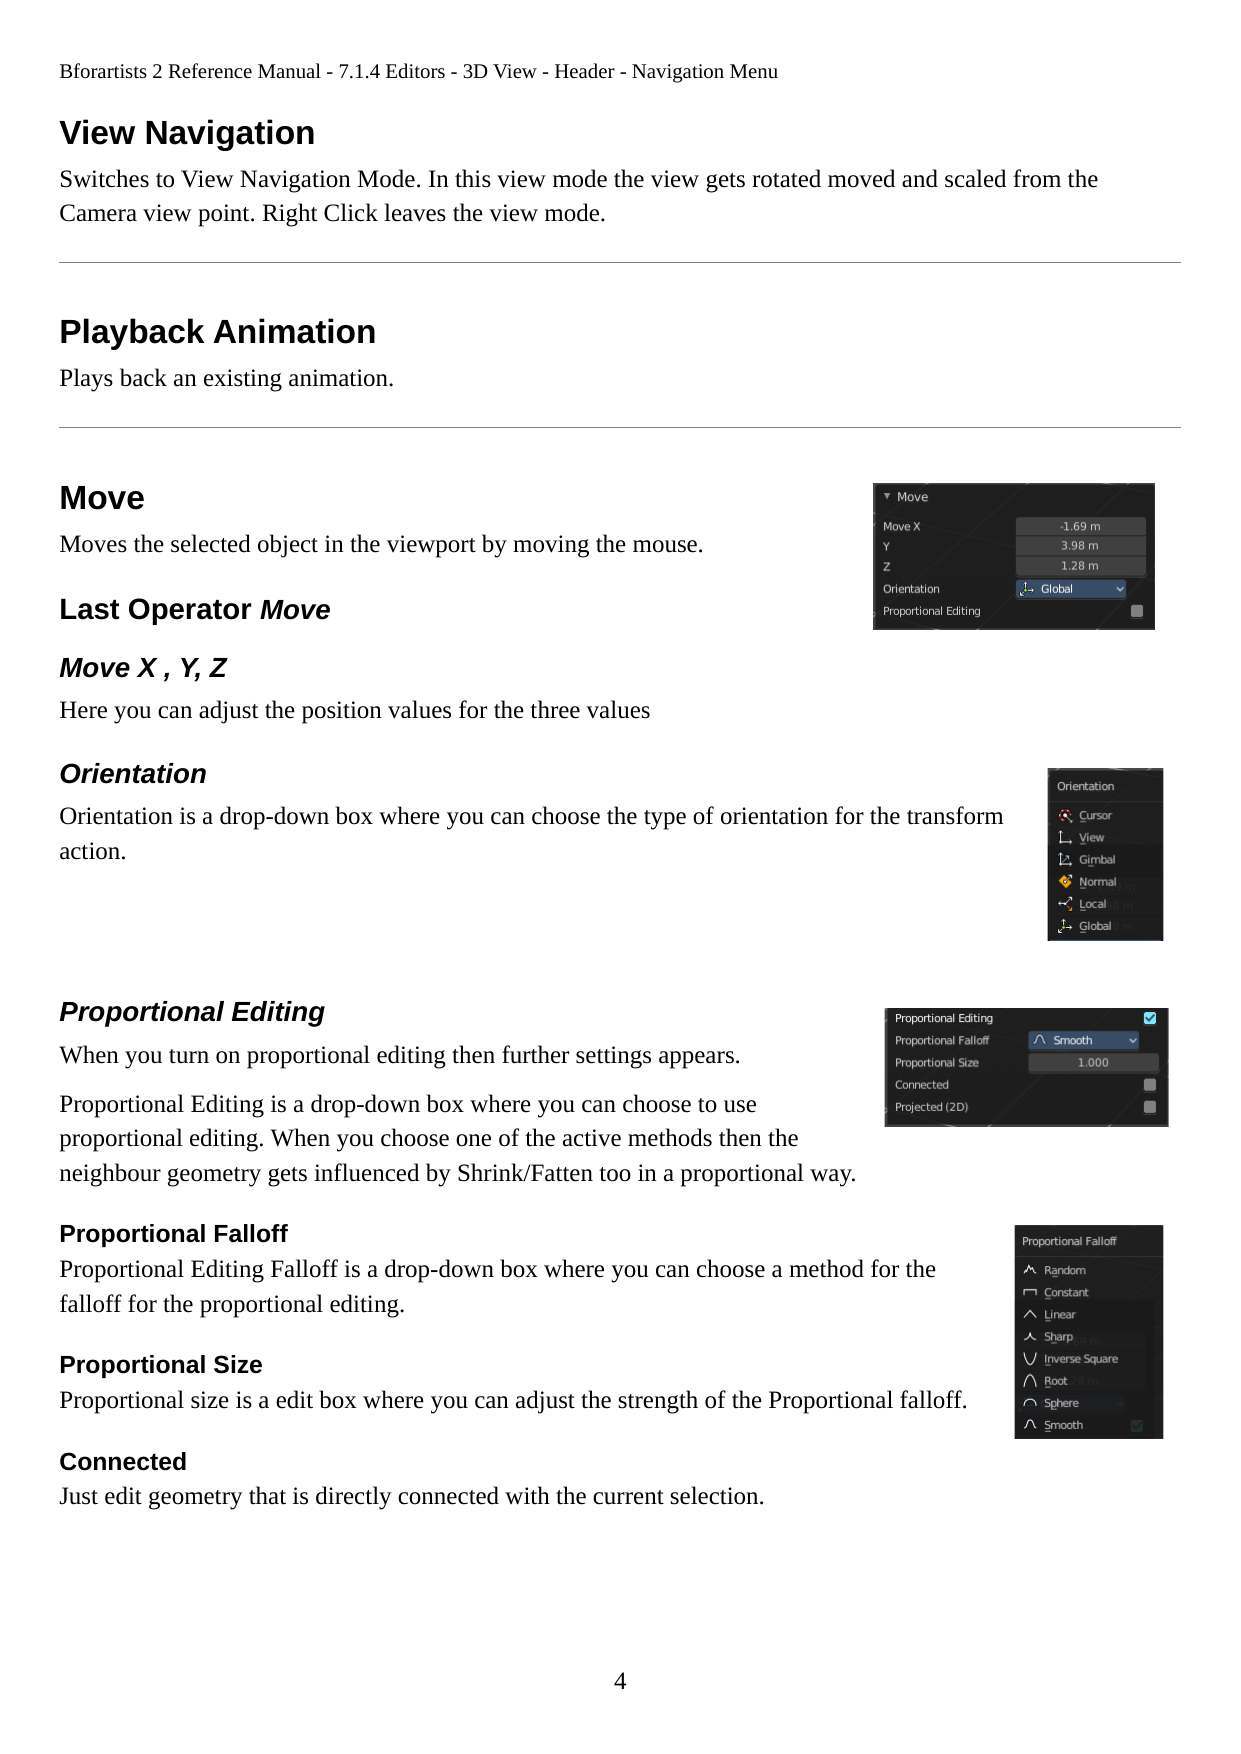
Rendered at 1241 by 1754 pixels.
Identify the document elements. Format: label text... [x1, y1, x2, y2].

picture [1047, 768, 1164, 941]
picture [1014, 1225, 1164, 1439]
subtitle Orientation [59, 757, 1181, 789]
subtitle [1155, 592, 1181, 626]
subtitle Connected [59, 1447, 1181, 1475]
subtitle Proportional Editing [59, 996, 1181, 1027]
subtitle Move X , Y, Z [59, 651, 1181, 683]
subtitle Playback Animation [59, 312, 1181, 351]
picture [873, 483, 1155, 630]
text Here you can adjust the position values for the three values [59, 695, 1181, 724]
text Proportional Editing Falloff is a drop-down box where you can choose a method for the falloff for the proportional editing. [59, 1254, 1014, 1317]
picture [884, 1008, 1169, 1127]
text Proportional size is a edit box where you can adjust the strength of the Proportional falloff. [59, 1385, 1014, 1414]
subtitle View Navigation [59, 113, 1181, 151]
subtitle Last Operator Move [59, 592, 873, 626]
text When you turn on proportional editing then further settings appears. [59, 1040, 884, 1069]
text Switches to View Navigation Mode. In this view mode the view gets rotated moved and scaled from the Camera view point. Right Click leaves the view mode. [59, 164, 1181, 227]
subtitle Move [59, 477, 1181, 516]
subtitle Proportional Falloff [59, 1219, 1181, 1248]
text Moves the selected object in the viewport by moving the mouse. [59, 529, 873, 557]
text Proportional Editing is a drop-down box where you can choose to use proportional editing. When you choose one of the active methods then the neighbour geometry gets influenced by Shrink/Fatten too in a proportional way. [59, 1089, 1181, 1187]
subtitle Proportional Size [59, 1350, 1014, 1379]
text Just edit geometry that is directly connected with the current selection. [59, 1481, 1181, 1510]
text Orientation is a drop-down box where you can choose the type of orientation for the transform action. [59, 801, 1047, 864]
subtitle [1164, 1350, 1181, 1379]
text Plays back an existing animation. [59, 363, 1181, 392]
